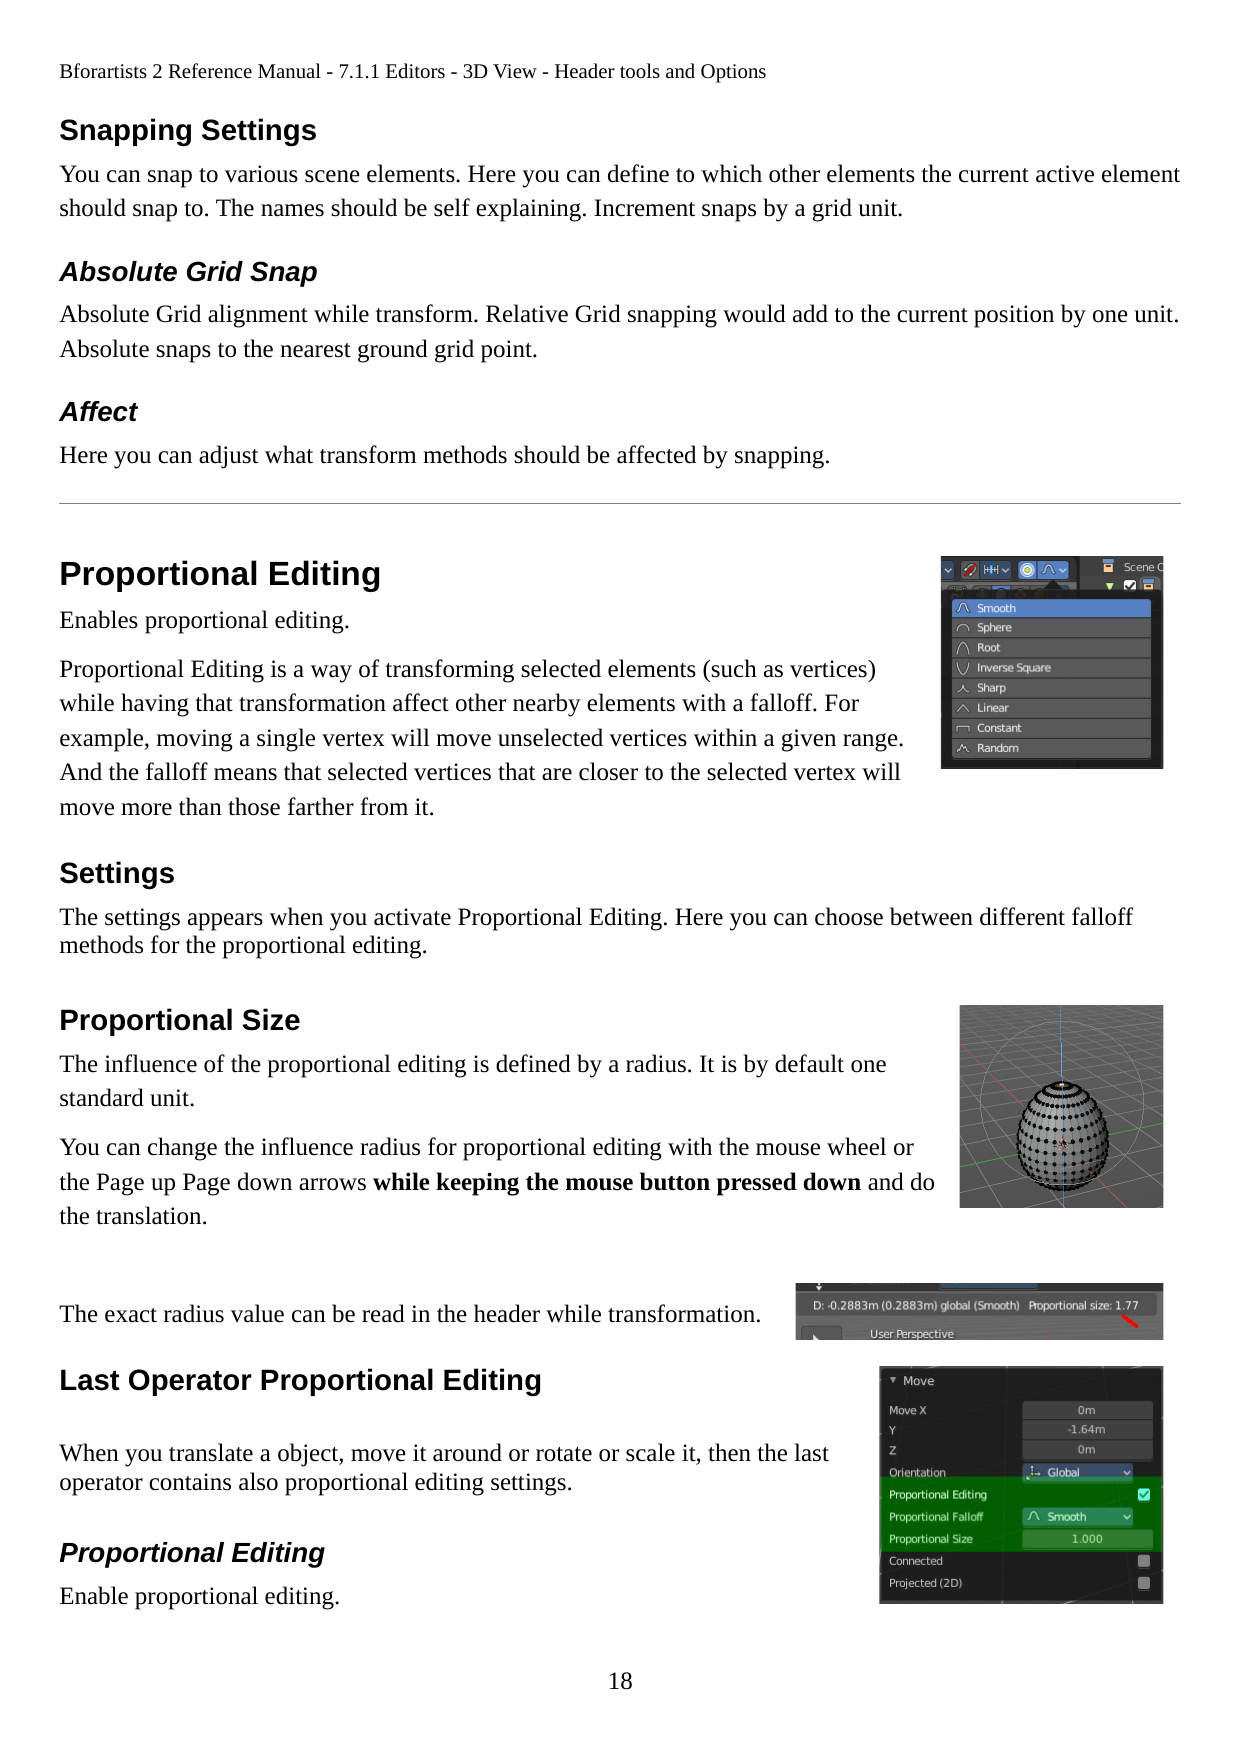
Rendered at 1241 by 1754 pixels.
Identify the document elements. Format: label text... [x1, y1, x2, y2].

text The settings appears when you activate Proportional Editing. Here you can choose between different falloff methods for the proportional editing. [59, 902, 1181, 959]
subtitle Absolute Grid Snap [59, 255, 1181, 287]
text You can snap to various scene elements. Here you can define to which other elements the current active element should snap to. The names should be self explaining. Increment snaps by a grid unit. [59, 159, 1181, 222]
subtitle Proportional Editing [59, 554, 1181, 592]
picture [940, 556, 1164, 769]
picture [959, 1005, 1164, 1208]
text The exact radius value can be read in the header while transformation. [59, 1299, 795, 1328]
text You can change the influence radius for proportional editing with the mouse wheel or the Page up Page down arrows while keeping the mouse button pressed down and do the translation. [59, 1132, 1181, 1230]
subtitle [1164, 1537, 1181, 1569]
subtitle Settings [59, 856, 1181, 889]
subtitle Last Operator Proportional Editing [59, 1363, 1181, 1397]
subtitle Proportional Editing [59, 1537, 879, 1569]
text Absolute Grid alignment while transform. Relative Grid snapping would add to the current position by one unit. Absolute snaps to the nearest ground grid point. [59, 299, 1181, 362]
text Proportional Editing is a way of transforming selected elements (such as vertices) while having that transformation affect other nearby elements with a falloff. For example, moving a single vertex will move unselected vertices within a given range. And the falloff means that selected vertices that are closer to the selected vertex will move more than those farther from it. [59, 654, 1181, 821]
text The influence of the proportional editing is defined by a radius. It is by default one standard unit. [59, 1049, 959, 1112]
subtitle Proportional Size [59, 1003, 1181, 1036]
picture [879, 1366, 1164, 1604]
picture [795, 1283, 1164, 1340]
text Enable proportional editing. [59, 1581, 1181, 1610]
text Enables proportional editing. [59, 605, 940, 634]
subtitle Affect [59, 395, 1181, 427]
subtitle Snapping Settings [59, 113, 1181, 146]
text When you translate a object, move it around or rotate or scale it, then the last operator contains also proportional editing settings. [59, 1438, 879, 1496]
text Here you can adjust what transform methods should be affected by snapping. [59, 440, 1181, 468]
